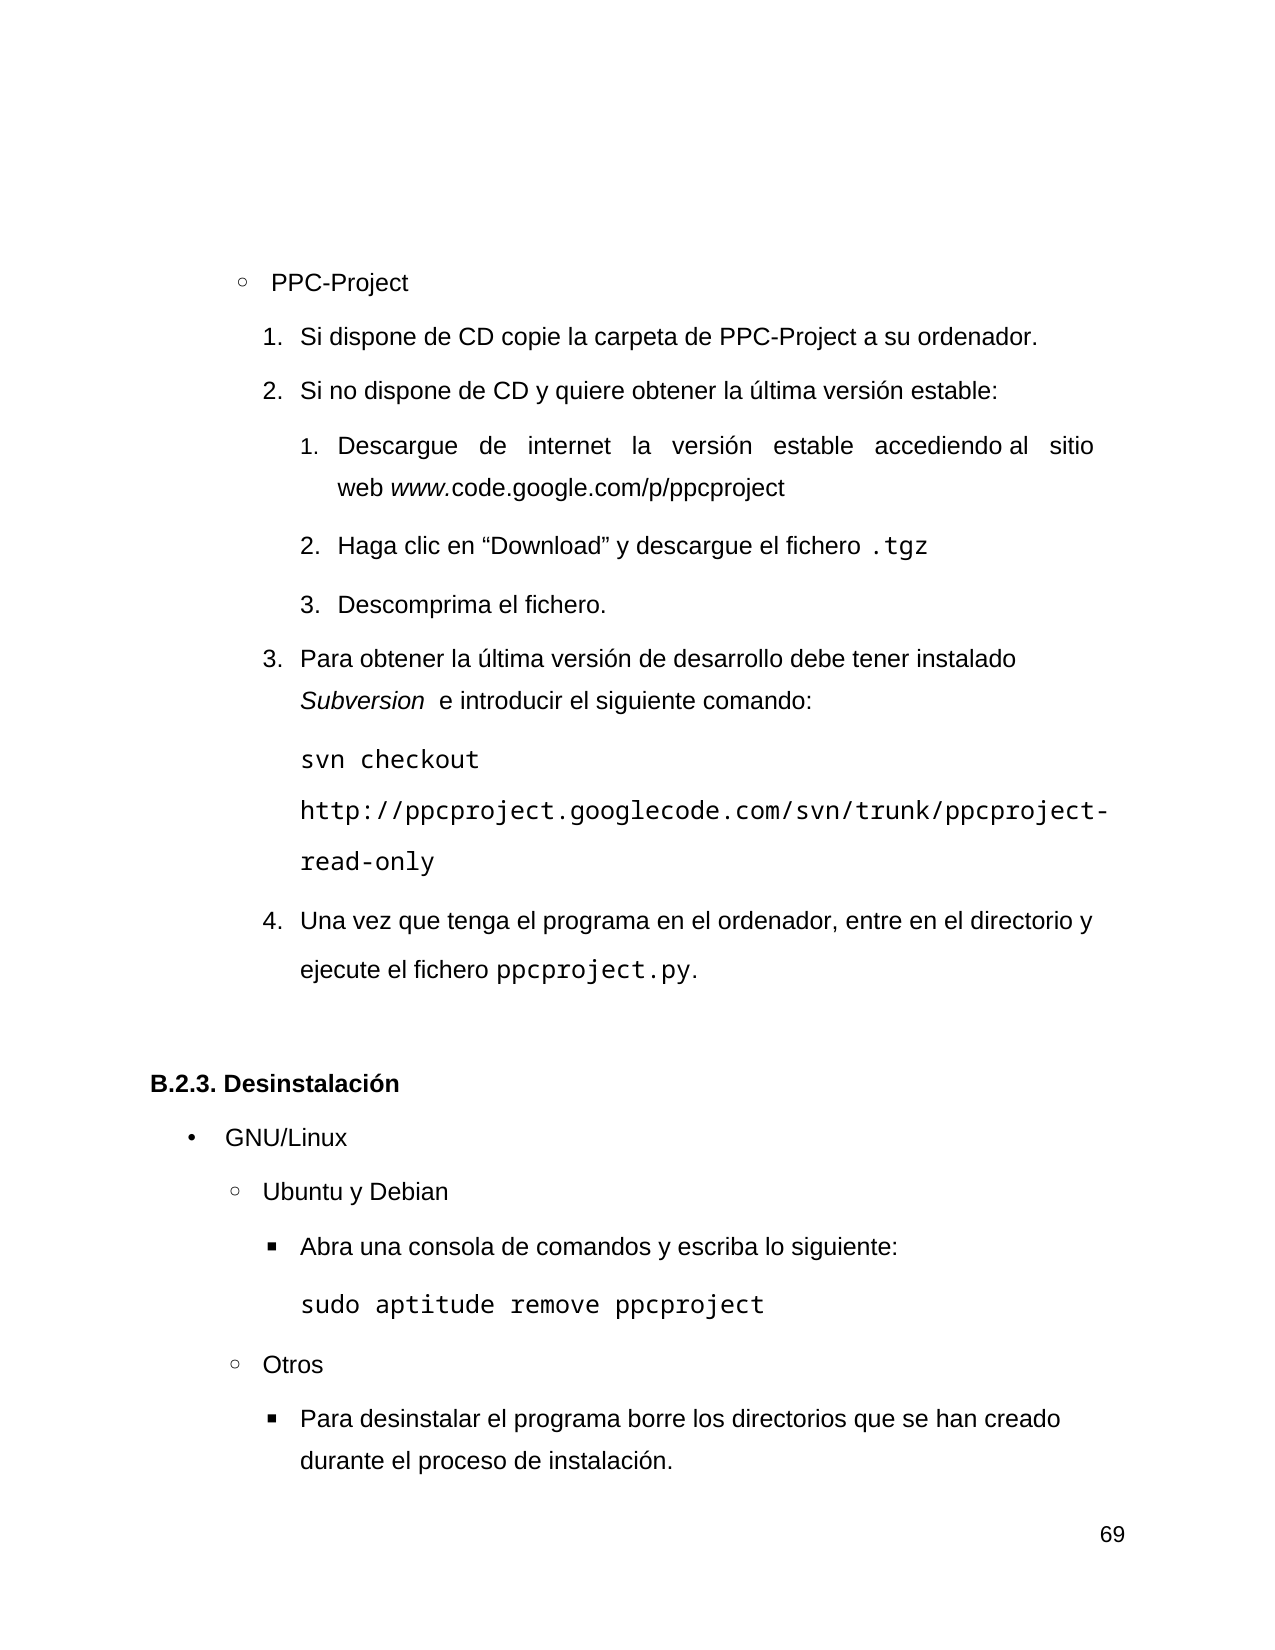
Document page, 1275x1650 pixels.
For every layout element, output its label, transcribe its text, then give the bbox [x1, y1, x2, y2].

list Haga clic en “Download” y descargue el fichero .tgz [300, 528, 1125, 562]
list B.2.3. Desinstalación [112, 1069, 1125, 1097]
list svn checkout http://ppcproject.googlecode.com/svn/trunk/ppcproject-read-only [262, 741, 1125, 878]
list sudo aptitude remove ppcproject [262, 1287, 1125, 1321]
list Una vez que tenga el programa en el ordenador, entre en el directorio y ejecute el fichero ppcproject.py. [262, 907, 1125, 986]
list Ubuntu y Debian [225, 1178, 1125, 1206]
list Abra una consola de comandos y escriba lo siguiente: [262, 1233, 1125, 1261]
list Si dispone de CD copie la carpeta de PPC-Project a su ordenador. [262, 323, 1125, 351]
list PPC-Project [232, 268, 1125, 297]
list Para desinstalar el programa borre los directorios que se han creado durante el proceso de instalación. [262, 1405, 1125, 1475]
list Para obtener la última versión de desarrollo debe tener instalado Subversion e introducir el siguiente comando: [262, 645, 1125, 715]
list Descomprima el fichero. [300, 591, 1125, 619]
list Si no dispone de CD y quiere obtener la última versión estable: [262, 377, 1125, 405]
list Descargue de internet la versión estable accediendo al sitio web www.code.google.com/p/ppcproject [300, 431, 1125, 501]
list GNU/Linux [187, 1124, 1125, 1152]
list Otros [225, 1350, 1125, 1378]
